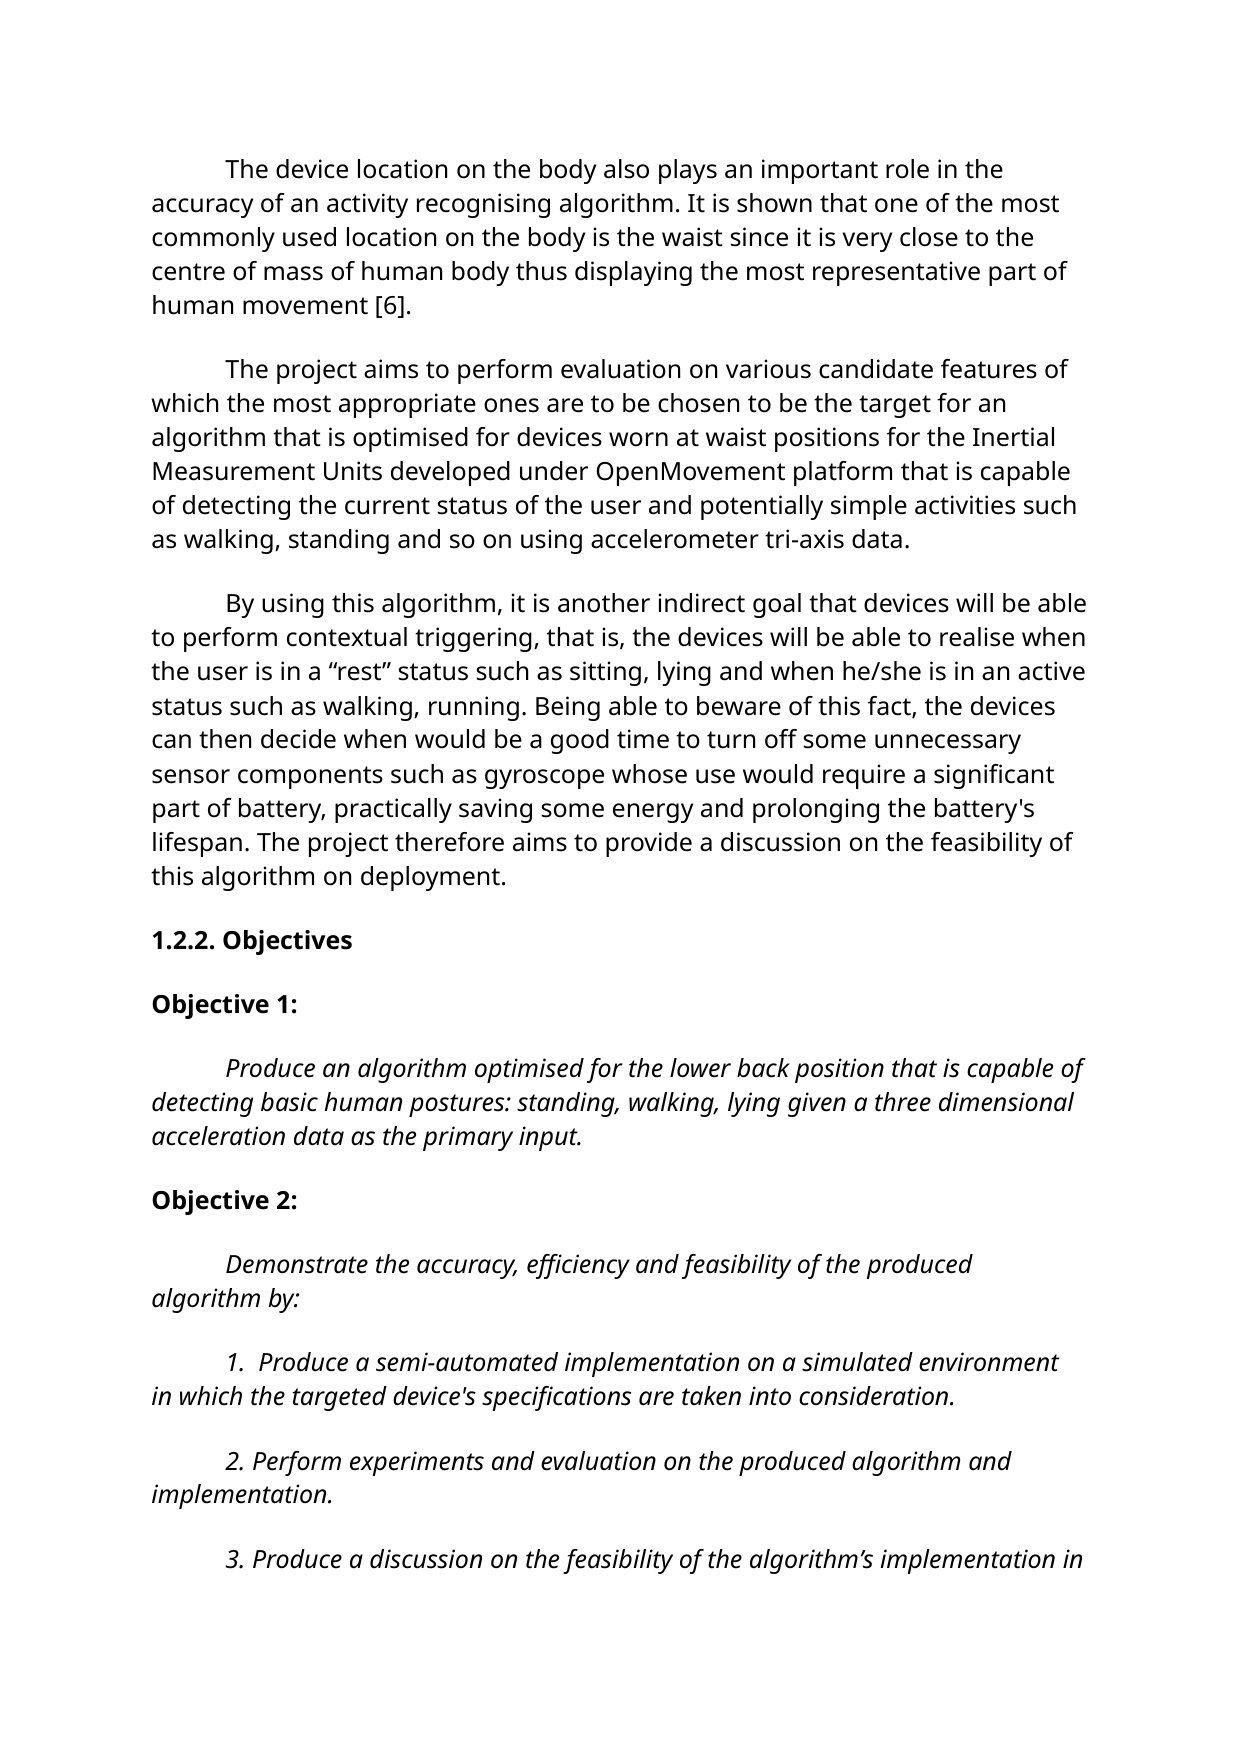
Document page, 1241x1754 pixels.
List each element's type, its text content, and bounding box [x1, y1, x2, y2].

text By using this algorithm, it is another indirect goal that devices will be able to perform contextual triggering, that is, the devices will be able to realise when the user is in a “rest” status such as sitting, lying and when he/she is in an active status such as walking, running. Being able to beware of this fact, the devices can then decide when would be a good time to turn off some unnecessary sensor components such as gyroscope whose use would require a significant part of battery, practically saving some energy and prolonging the battery's lifespan. The project therefore aims to provide a discussion on the feasibility of this algorithm on deployment. [151, 586, 1089, 892]
text 3. Produce a discussion on the feasibility of the algorithm’s implementation in [151, 1541, 1089, 1575]
text 1.2.2. Objectives [151, 922, 1089, 957]
text Produce an algorithm optimised for the lower back position that is capable of detecting basic human postures: standing, walking, lying given a three dimensional acceleration data as the primary input. [151, 1051, 1089, 1153]
text 2. Perform experiments and evaluation on the produced algorithm and implementation. [151, 1443, 1089, 1511]
text Objective 1: [151, 987, 1089, 1021]
text The project aims to perform evaluation on various candidate features of which the most appropriate ones are to be chosen to be the target for an algorithm that is optimised for devices worn at waist positions for the Inertial Measurement Units developed under OpenMovement platform that is capable of detecting the current status of the user and potentially simple activities such as walking, standing and so on using accelerometer tri-axis data. [151, 352, 1089, 556]
text 1. Produce a semi-automated implementation on a simulated environment in which the targeted device's specifications are taken into consideration. [151, 1345, 1089, 1413]
text Demonstrate the accuracy, efficiency and feasibility of the produced algorithm by: [151, 1247, 1089, 1315]
text The device location on the body also plays an important role in the accuracy of an activity recognising algorithm. It is shown that one of the most commonly used location on the body is the waist since it is very close to the centre of mass of human body thus displaying the most representative part of human movement [6]. [151, 151, 1089, 322]
text Objective 2: [151, 1183, 1089, 1217]
